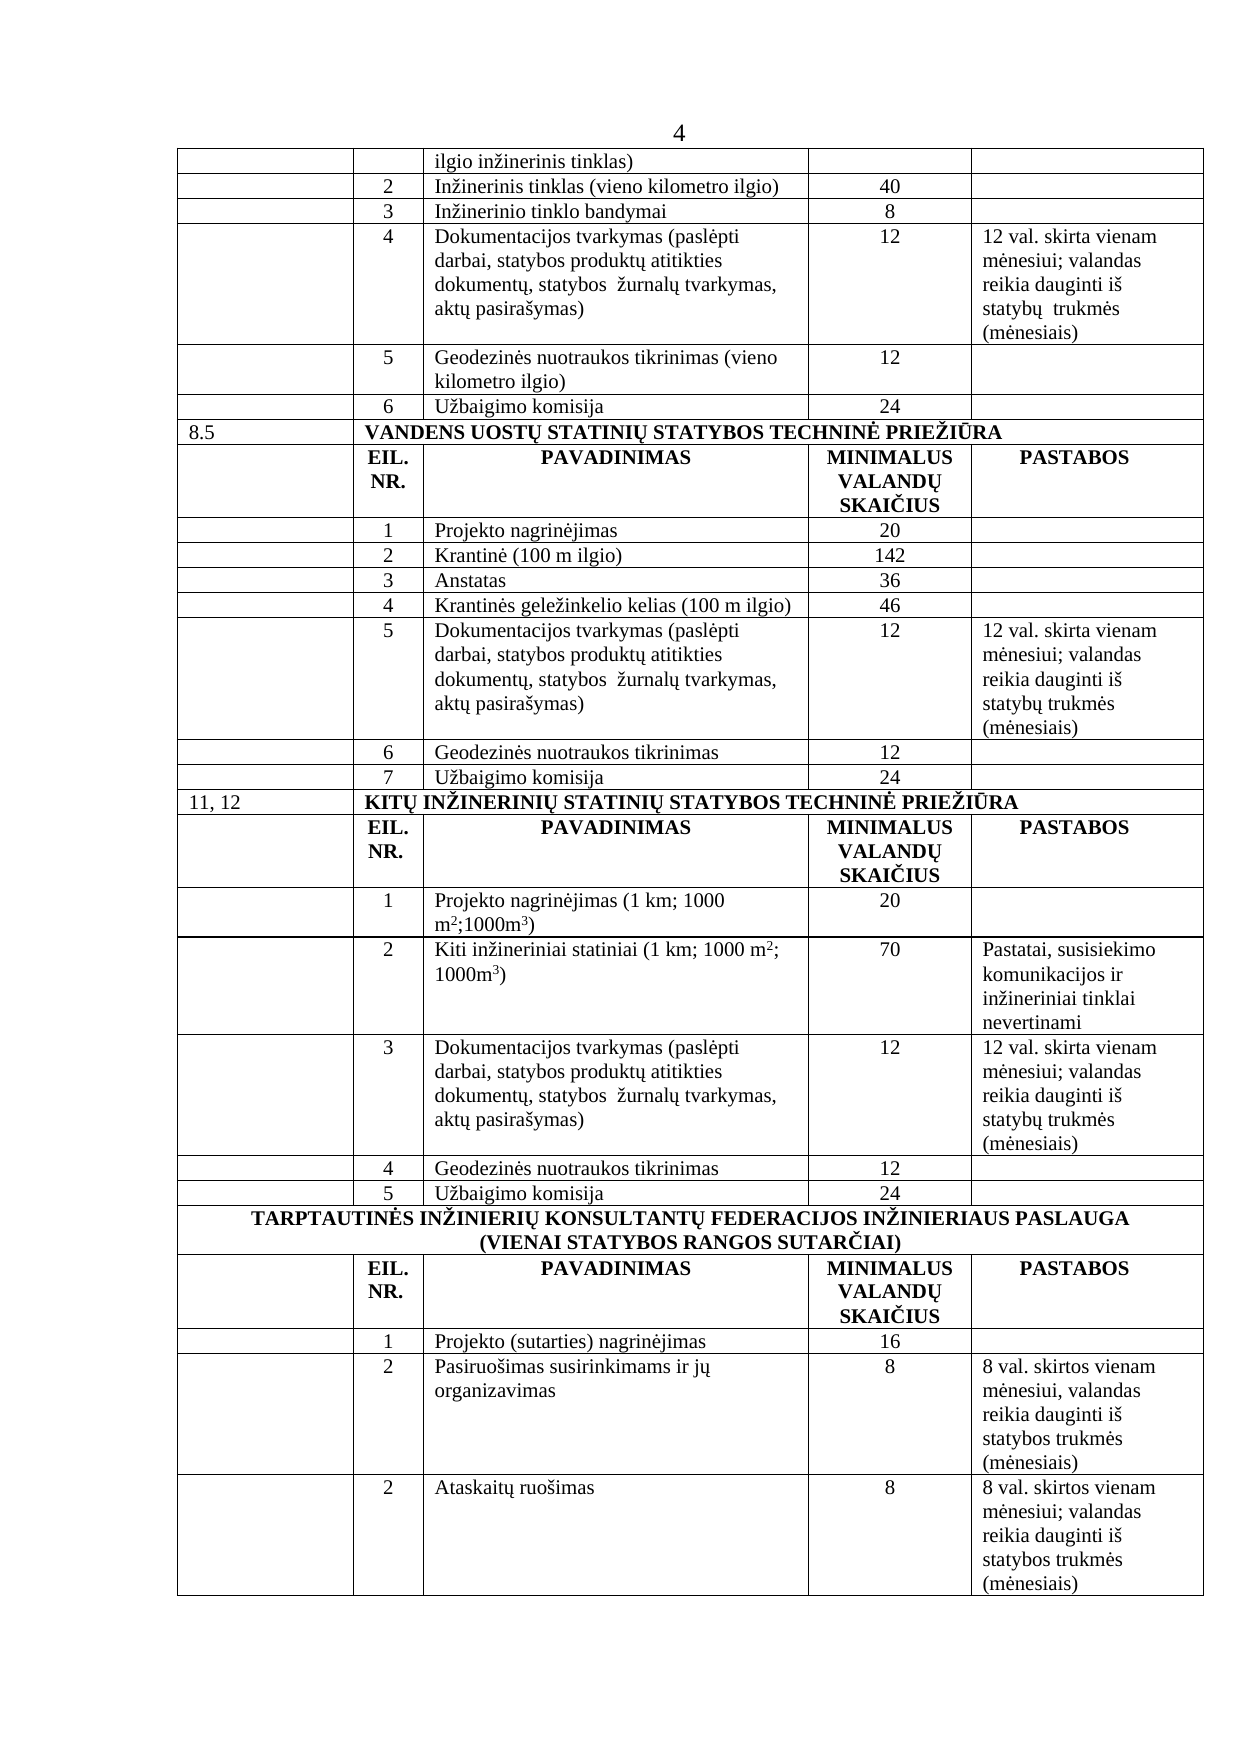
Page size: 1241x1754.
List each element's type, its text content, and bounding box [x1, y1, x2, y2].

table_cell [178, 765, 353, 789]
table_cell Dokumentacijos tvarkymas (paslėpti darbai, statybos produktų atitikties dokumentų, statybos žurnalų tvarkymas, aktų pasirašymas) [424, 1035, 808, 1155]
table_cell 1 [354, 1329, 423, 1353]
table_cell Anstatas [424, 568, 808, 592]
table_cell 8 [809, 1354, 971, 1474]
table_cell 2 [354, 543, 423, 567]
table_cell [178, 938, 353, 1034]
table_cell 8.5 [178, 420, 353, 444]
table_cell [1178, 224, 1203, 344]
table_cell Užbaigimo komisija [424, 395, 808, 418]
table_cell 40 [809, 174, 971, 198]
table_cell 20 [809, 888, 971, 936]
table_cell 16 [809, 1329, 971, 1353]
table_cell [1178, 345, 1203, 393]
table_cell 2 [354, 174, 423, 198]
table_cell [1178, 1181, 1203, 1205]
table_cell [178, 1035, 353, 1155]
table_cell 12 [809, 618, 971, 739]
table_cell [1178, 568, 1203, 592]
table_cell 8 [809, 1475, 971, 1595]
table_cell 12 val. skirta vienam mėnesiui; valandas reikia dauginti iš statybų trukmės (mėnesiais) [972, 618, 1178, 739]
table_cell [178, 815, 353, 887]
table_cell [178, 224, 353, 344]
table_cell [1178, 543, 1203, 567]
table_cell [178, 199, 353, 223]
table_cell 20 [809, 518, 971, 542]
table_cell 3 [354, 199, 423, 223]
table_cell 3 [354, 1035, 423, 1155]
table_cell [178, 518, 353, 542]
table_cell Projekto nagrinėjimas (1 km; 1000 m2;1000m3) [424, 888, 808, 936]
table_cell [178, 1475, 353, 1595]
table_cell [178, 1255, 353, 1328]
table_cell [1178, 518, 1203, 542]
table_cell Kiti inžineriniai statiniai (1 km; 1000 m2; 1000m3) [424, 938, 808, 1034]
table_cell [178, 618, 353, 739]
table_cell TARPTAUTINĖS INŽINIERIŲ KONSULTANTŲ FEDERACIJOS INŽINIERIAUS PASLAUGA (VIENAI STATYBOS RANGOS SUTARČIAI) [178, 1206, 1203, 1254]
table_cell EIL. NR. [354, 1255, 423, 1328]
table_cell [178, 445, 353, 517]
table_cell [1178, 740, 1203, 764]
table_cell [1178, 888, 1203, 936]
table_cell [178, 149, 353, 173]
table_cell 3 [354, 568, 423, 592]
table_cell [1178, 149, 1203, 173]
table_cell [1178, 174, 1203, 198]
table_cell Dokumentacijos tvarkymas (paslėpti darbai, statybos produktų atitikties dokumentų, statybos žurnalų tvarkymas, aktų pasirašymas) [424, 224, 808, 344]
table_cell Užbaigimo komisija [424, 1181, 808, 1205]
table_cell 2 [354, 1475, 423, 1595]
table_cell 12 [809, 1035, 971, 1155]
table_cell 2 [354, 938, 423, 1034]
table_cell [1178, 593, 1203, 617]
table_cell Ataskaitų ruošimas [424, 1475, 808, 1595]
table_cell [1178, 1156, 1203, 1180]
table_cell EIL. NR. [354, 815, 423, 887]
table_cell [178, 1329, 353, 1353]
table_cell [972, 765, 1178, 789]
table_cell [972, 740, 1178, 764]
table_cell 70 [809, 938, 971, 1034]
table_cell PASTABOS [972, 815, 1178, 887]
table_cell Geodezinės nuotraukos tikrinimas [424, 1156, 808, 1180]
table_cell 4 [354, 1156, 423, 1180]
table_cell Geodezinės nuotraukos tikrinimas [424, 740, 808, 764]
table_cell 24 [809, 1181, 971, 1205]
table_cell [1178, 1329, 1203, 1353]
table_cell [178, 543, 353, 567]
table_cell 6 [354, 740, 423, 764]
table_cell 8 [809, 199, 971, 223]
table_cell [1178, 1255, 1203, 1328]
table_cell [809, 149, 971, 173]
table_cell 2 [354, 1354, 423, 1474]
table_cell [1178, 1035, 1203, 1155]
table_cell 1 [354, 518, 423, 542]
table_cell 12 val. skirta vienam mėnesiui; valandas reikia dauginti iš statybų trukmės (mėnesiais) [972, 224, 1178, 344]
table_cell [178, 1181, 353, 1205]
table_cell Projekto nagrinėjimas [424, 518, 808, 542]
table_cell [1178, 815, 1203, 887]
table_cell ilgio inžinerinis tinklas) [424, 149, 808, 173]
table_cell 5 [354, 1181, 423, 1205]
table_cell 12 [809, 1156, 971, 1180]
table_cell [1178, 618, 1203, 739]
table_cell [178, 345, 353, 393]
table_cell 142 [809, 543, 971, 567]
table_cell [972, 395, 1178, 418]
table_cell [1178, 395, 1203, 418]
table_cell [972, 593, 1178, 617]
table_cell 5 [354, 618, 423, 739]
table_cell [972, 1181, 1178, 1205]
table_cell VANDENS UOSTŲ STATINIŲ STATYBOS TECHNINĖ PRIEŽIŪRA [354, 420, 1203, 444]
table_cell [972, 1329, 1178, 1353]
table_cell 24 [809, 765, 971, 789]
table_cell [178, 568, 353, 592]
table_cell Krantinės geležinkelio kelias (100 m ilgio) [424, 593, 808, 617]
table_cell Geodezinės nuotraukos tikrinimas (vieno kilometro ilgio) [424, 345, 808, 393]
table_cell 7 [354, 765, 423, 789]
table_cell 24 [809, 395, 971, 418]
table_cell [178, 1354, 353, 1474]
table_cell MINIMALUS VALANDŲ SKAIČIUS [809, 815, 971, 887]
table_cell PASTABOS [972, 1255, 1178, 1328]
table_cell [1178, 938, 1203, 1034]
table_cell [972, 149, 1178, 173]
table_cell MINIMALUS VALANDŲ SKAIČIUS [809, 445, 971, 517]
table_cell [178, 1156, 353, 1180]
table_cell [1178, 765, 1203, 789]
table_cell [972, 888, 1178, 936]
table_cell [972, 568, 1178, 592]
table_cell 1 [354, 888, 423, 936]
table_cell [354, 149, 423, 173]
table_cell Krantinė (100 m ilgio) [424, 543, 808, 567]
table_cell [972, 543, 1178, 567]
table_cell Užbaigimo komisija [424, 765, 808, 789]
table_cell 12 [809, 224, 971, 344]
table_cell [972, 345, 1178, 393]
table_cell 46 [809, 593, 971, 617]
table_cell [972, 518, 1178, 542]
table_cell 8 val. skirtos vienam mėnesiui, valandas reikia dauginti iš statybos trukmės (mėnesiais) [972, 1354, 1178, 1474]
table_cell [178, 174, 353, 198]
table_cell [972, 199, 1178, 223]
table_cell 36 [809, 568, 971, 592]
table_cell 12 val. skirta vienam mėnesiui; valandas reikia dauginti iš statybų trukmės (mėnesiais) [972, 1035, 1178, 1155]
table_cell [178, 395, 353, 418]
table_cell Projekto (sutarties) nagrinėjimas [424, 1329, 808, 1353]
table_cell [178, 740, 353, 764]
table_cell PASTABOS [972, 445, 1178, 517]
table_cell [178, 593, 353, 617]
table_cell Inžinerinio tinklo bandymai [424, 199, 808, 223]
table_cell [1178, 445, 1203, 517]
table_cell [972, 1156, 1178, 1180]
table_cell 12 [809, 345, 971, 393]
table_cell 8 val. skirtos vienam mėnesiui; valandas reikia dauginti iš statybos trukmės (mėnesiais) [972, 1475, 1178, 1595]
table_cell PAVADINIMAS [424, 445, 808, 517]
table_cell 11, 12 [178, 790, 353, 814]
table_cell PAVADINIMAS [424, 815, 808, 887]
table_cell [178, 888, 353, 936]
table_cell 6 [354, 395, 423, 418]
table_cell KITŲ INŽINERINIŲ STATINIŲ STATYBOS TECHNINĖ PRIEŽIŪRA [354, 790, 1203, 814]
table_cell [1178, 199, 1203, 223]
table_cell Inžinerinis tinklas (vieno kilometro ilgio) [424, 174, 808, 198]
table_cell [1178, 1354, 1203, 1474]
table_cell [972, 174, 1178, 198]
table_cell 5 [354, 345, 423, 393]
table_cell MINIMALUS VALANDŲ SKAIČIUS [809, 1255, 971, 1328]
table_cell PAVADINIMAS [424, 1255, 808, 1328]
table_cell Pasiruošimas susirinkimams ir jų organizavimas [424, 1354, 808, 1474]
table_cell [1178, 1475, 1203, 1595]
table_cell 4 [354, 593, 423, 617]
table_cell 12 [809, 740, 971, 764]
table_cell Pastatai, susisiekimo komunikacijos ir inžineriniai tinklai nevertinami [972, 938, 1178, 1034]
table_cell EIL. NR. [354, 445, 423, 517]
table_cell Dokumentacijos tvarkymas (paslėpti darbai, statybos produktų atitikties dokumentų, statybos žurnalų tvarkymas, aktų pasirašymas) [424, 618, 808, 739]
table_cell 4 [354, 224, 423, 344]
